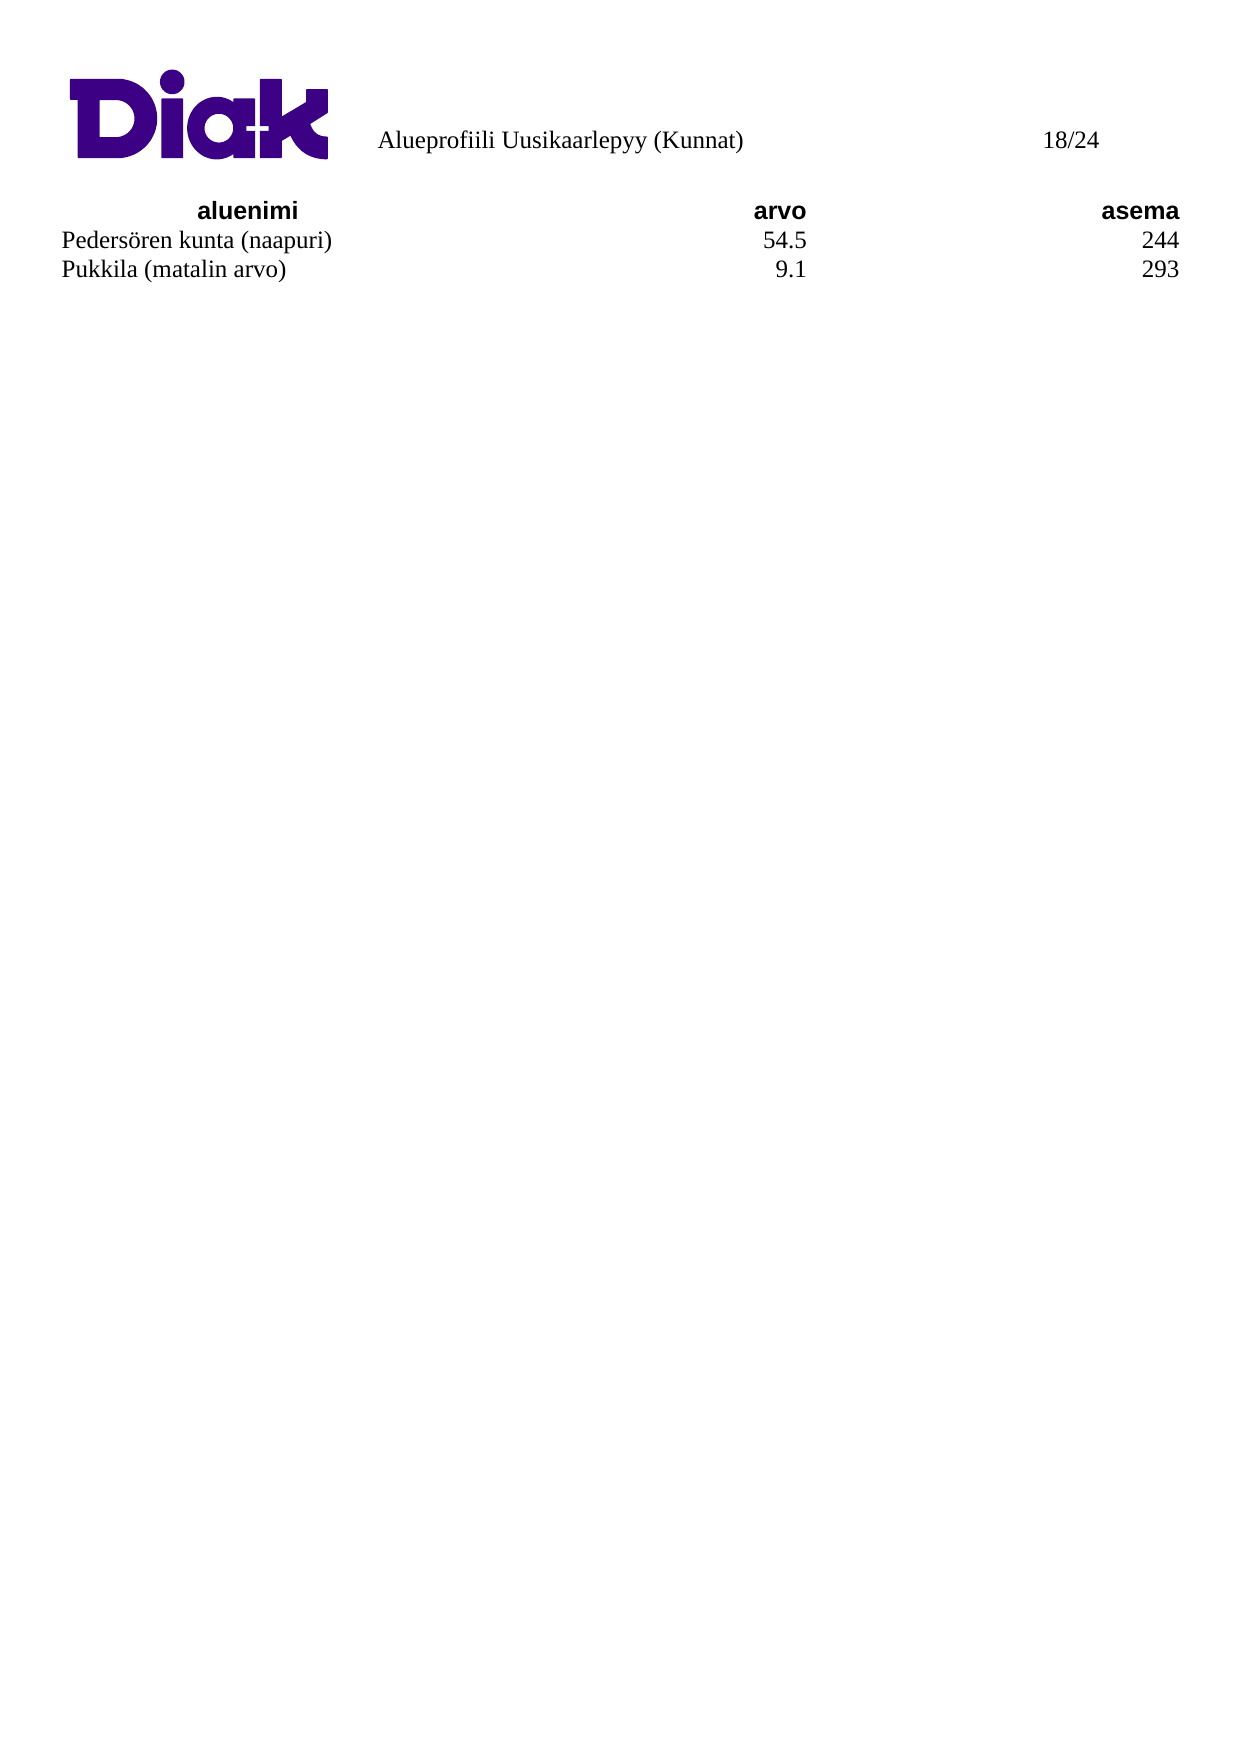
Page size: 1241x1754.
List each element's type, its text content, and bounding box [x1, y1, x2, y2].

table_cell 244 [806, 225, 1179, 254]
table_cell Pedersören kunta (naapuri) [61, 225, 434, 254]
table_cell Pukkila (matalin arvo) [61, 254, 434, 282]
table_cell 9.1 [434, 254, 806, 282]
table_header aluenimi [61, 196, 434, 225]
table_header arvo [434, 196, 806, 225]
table_cell 293 [806, 254, 1179, 282]
table_cell 54.5 [434, 225, 806, 254]
table_header asema [806, 196, 1179, 225]
